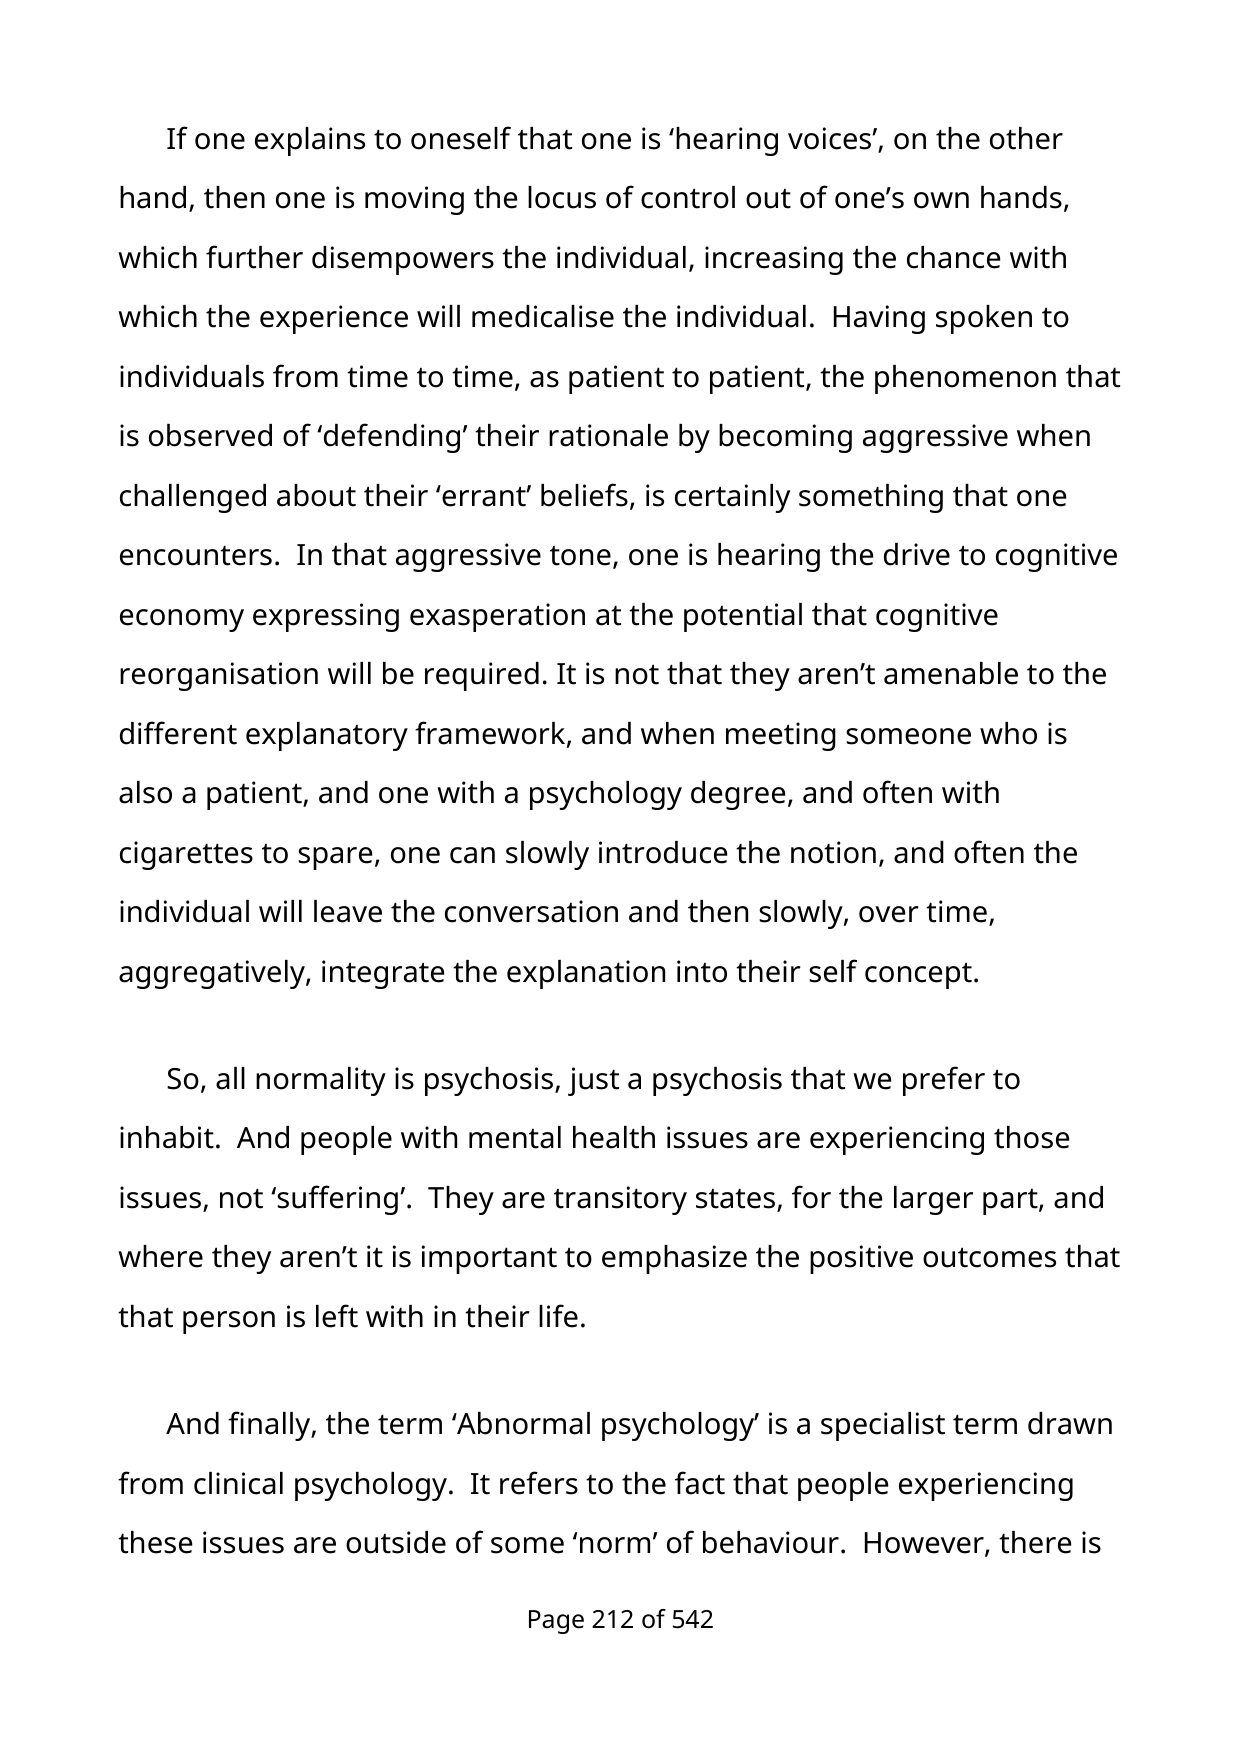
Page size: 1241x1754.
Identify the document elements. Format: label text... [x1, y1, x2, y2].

text And finally, the term ‘Abnormal psychology’ is a specialist term drawn from clinical psychology. It refers to the fact that people experiencing these issues are outside of some ‘norm’ of behaviour. However, there is [118, 1403, 1122, 1562]
text So, all normality is psychosis, just a psychosis that we prefer to inhabit. And people with mental health issues are experiencing those issues, not ‘suffering’. They are transitory states, for the larger part, and where they aren’t it is important to emphasize the positive outcomes that that person is left with in their life. [118, 1058, 1122, 1336]
text If one explains to oneself that one is ‘hearing voices’, on the other hand, then one is moving the locus of control out of one’s own hands, which further disempowers the individual, increasing the chance with which the experience will medicalise the individual. Having spoken to individuals from time to time, as patient to patient, the phenomenon that is observed of ‘defending’ their rationale by becoming aggressive when challenged about their ‘errant’ beliefs, is certainly something that one encounters. In that aggressive tone, one is hearing the drive to cognitive economy expressing exasperation at the potential that cognitive reorganisation will be required. It is not that they aren’t amenable to the different explanatory framework, and when meeting someone who is also a patient, and one with a psychology degree, and often with cigarettes to spare, one can slowly introduce the notion, and often the individual will leave the conversation and then slowly, over time, aggregatively, integrate the explanation into their self concept. [118, 118, 1122, 991]
